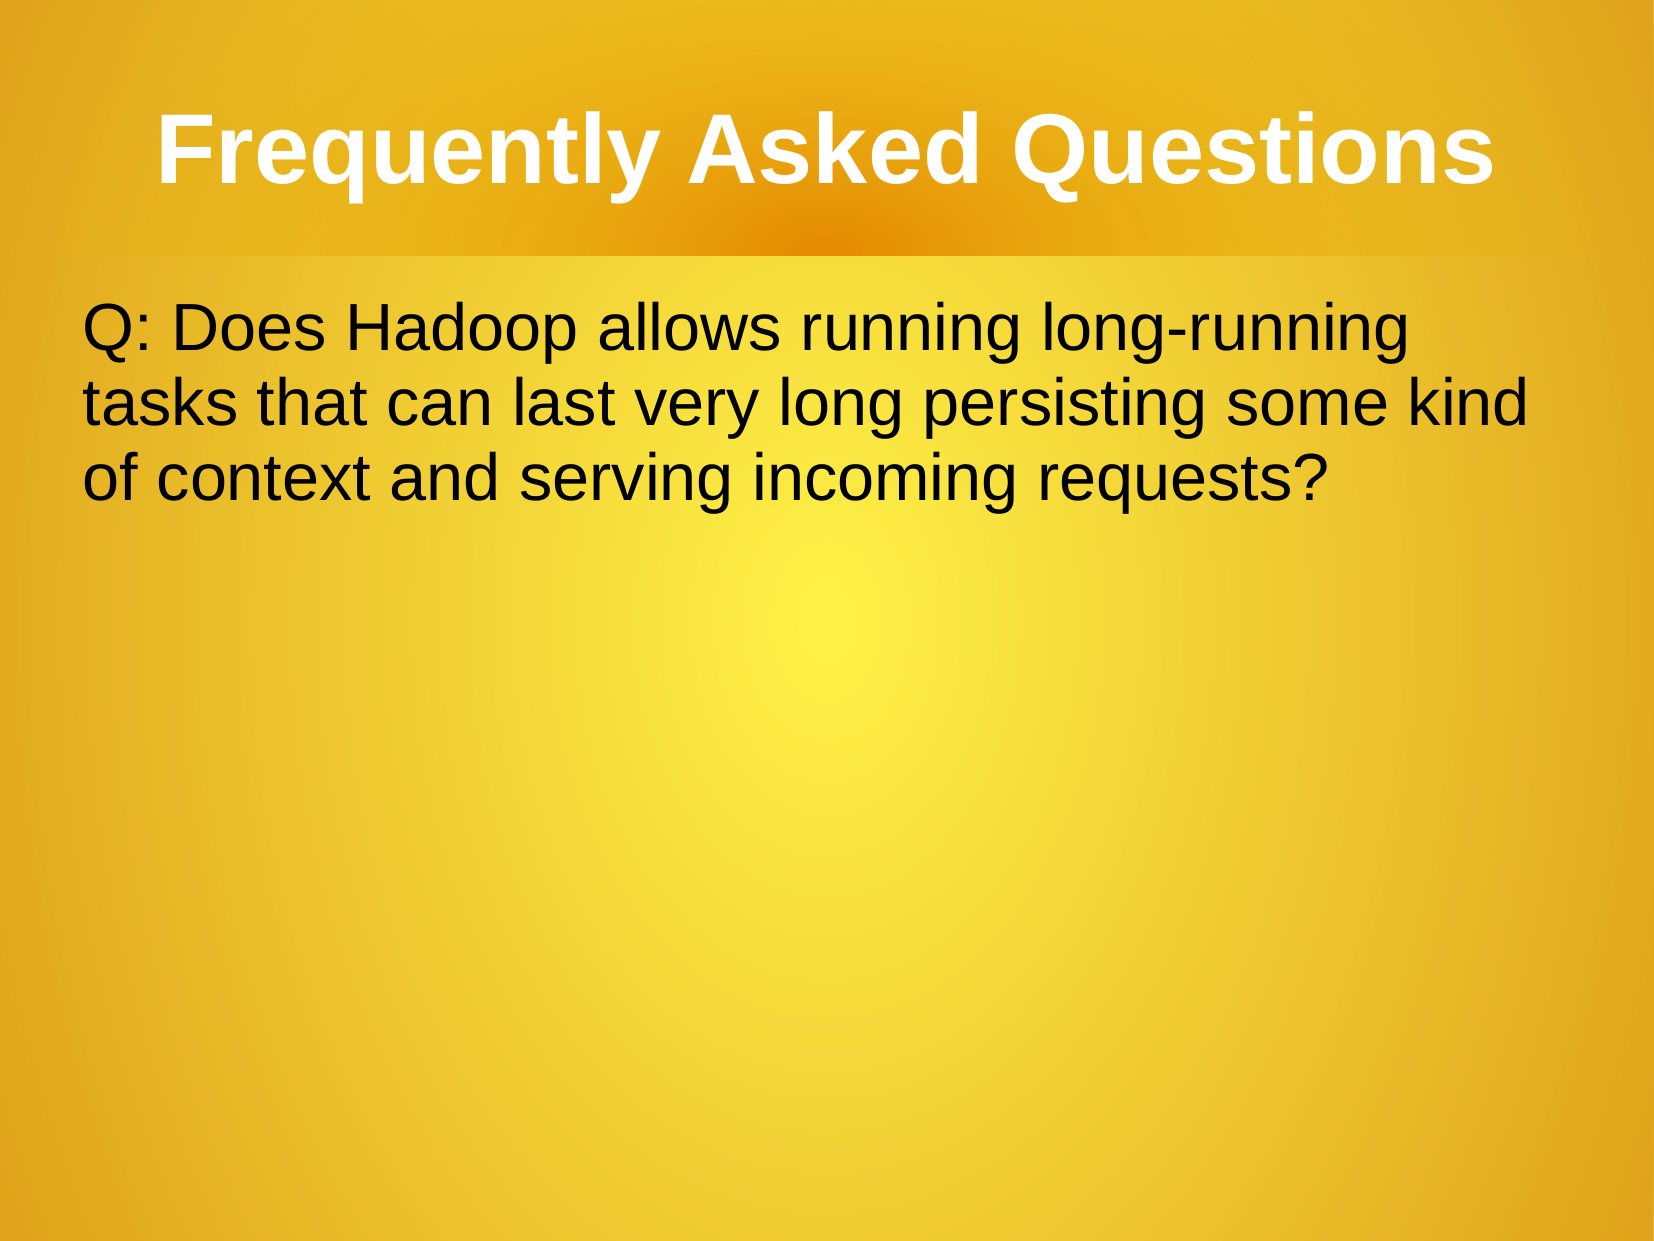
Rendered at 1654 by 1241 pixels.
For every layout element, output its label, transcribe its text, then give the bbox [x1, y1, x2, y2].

title Frequently Asked Questions [82, 47, 1571, 252]
subtitle Q: Does Hadoop allows running long-running tasks that can last very long persisting some kind of context and serving incoming requests? [82, 290, 1571, 1010]
